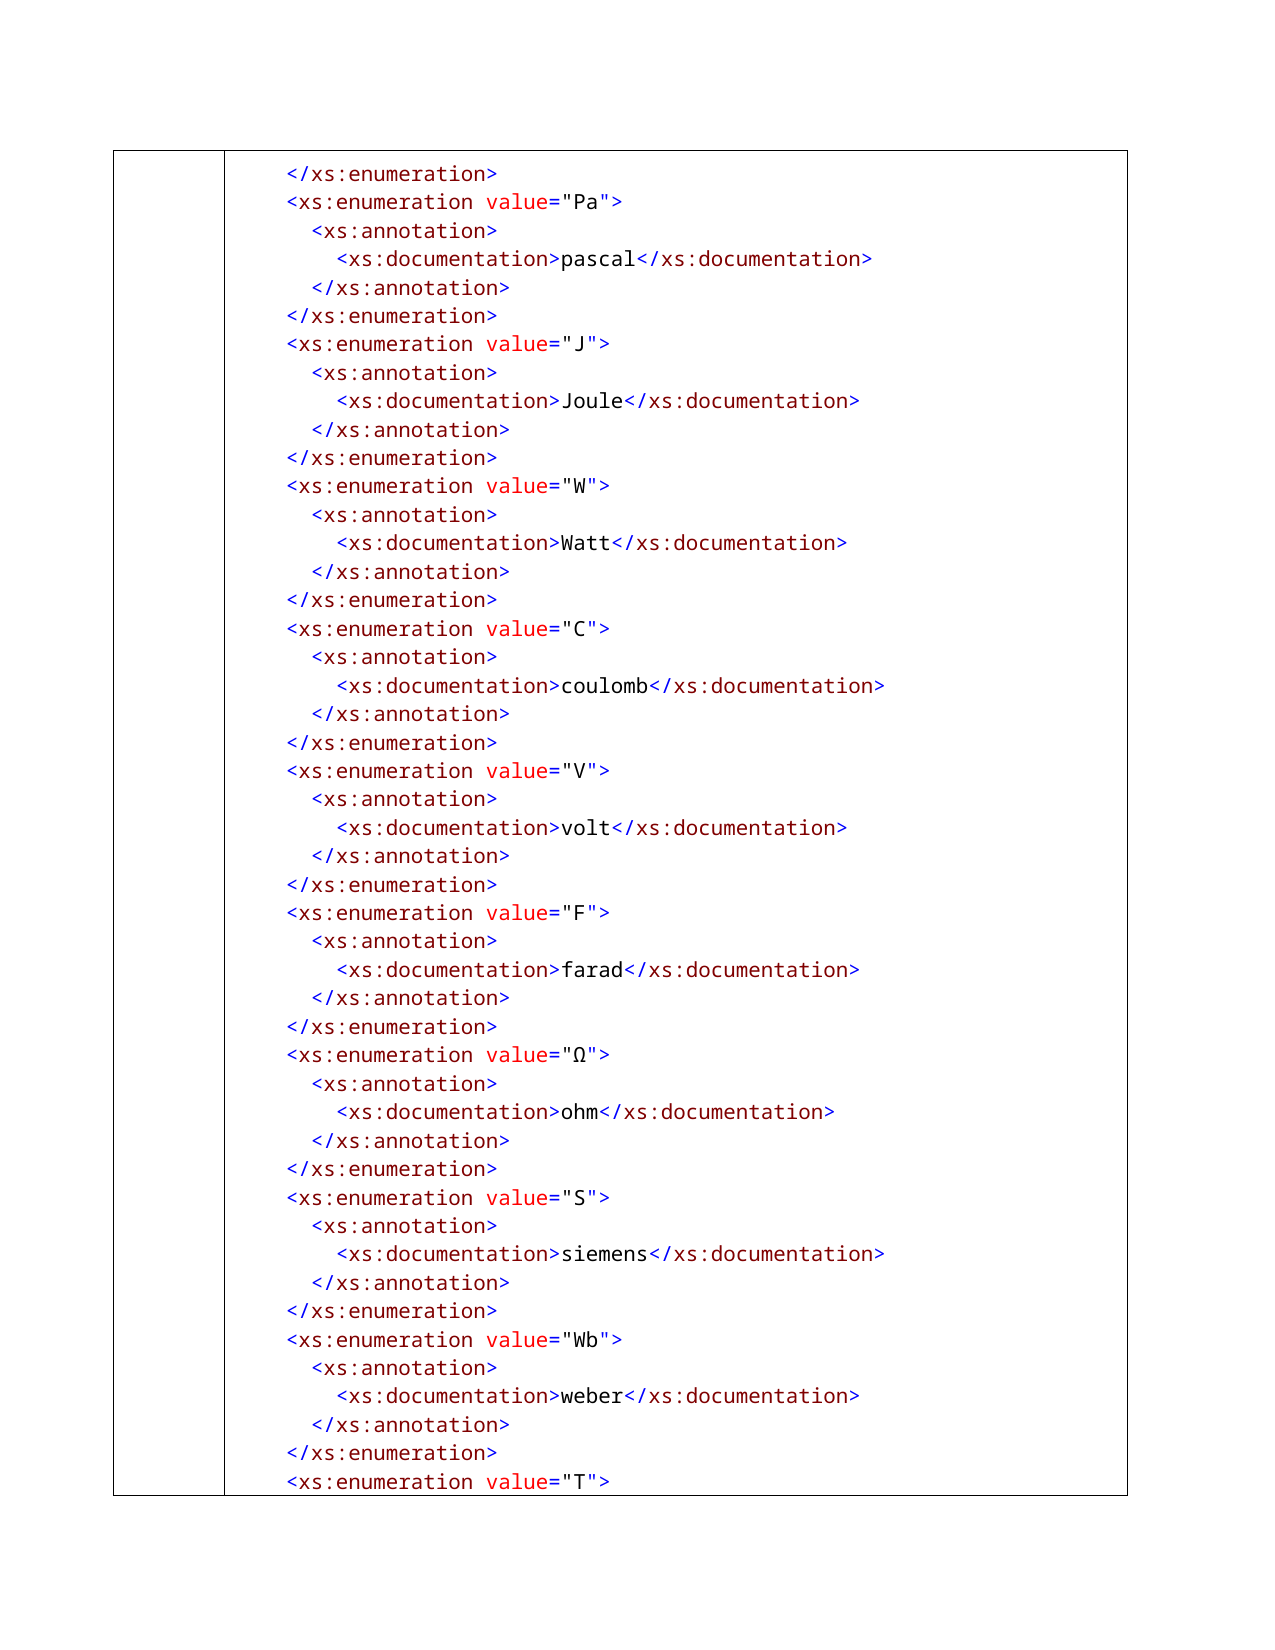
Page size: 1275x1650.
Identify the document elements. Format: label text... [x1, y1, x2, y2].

table_cell </xs:enumeration> <xs:enumeration value="Pa"> <xs:annotation> <xs:documentation>pascal</xs:documentation> </xs:annotation> </xs:enumeration> <xs:enumeration value="J"> <xs:annotation> <xs:documentation>Joule</xs:documentation> </xs:annotation> </xs:enumeration> <xs:enumeration value="W"> <xs:annotation> <xs:documentation>Watt</xs:documentation> </xs:annotation> </xs:enumeration> <xs:enumeration value="C"> <xs:annotation> <xs:documentation>coulomb</xs:documentation> </xs:annotation> </xs:enumeration> <xs:enumeration value="V"> <xs:annotation> <xs:documentation>volt</xs:documentation> </xs:annotation> </xs:enumeration> <xs:enumeration value="F"> <xs:annotation> <xs:documentation>farad</xs:documentation> </xs:annotation> </xs:enumeration> <xs:enumeration value="Ω"> <xs:annotation> <xs:documentation>ohm</xs:documentation> </xs:annotation> </xs:enumeration> <xs:enumeration value="S"> <xs:annotation> <xs:documentation>siemens</xs:documentation> </xs:annotation> </xs:enumeration> <xs:enumeration value="Wb"> <xs:annotation> <xs:documentation>weber</xs:documentation> </xs:annotation> </xs:enumeration> <xs:enumeration value="T"> [225, 151, 1127, 1495]
table_cell [114, 151, 224, 1495]
